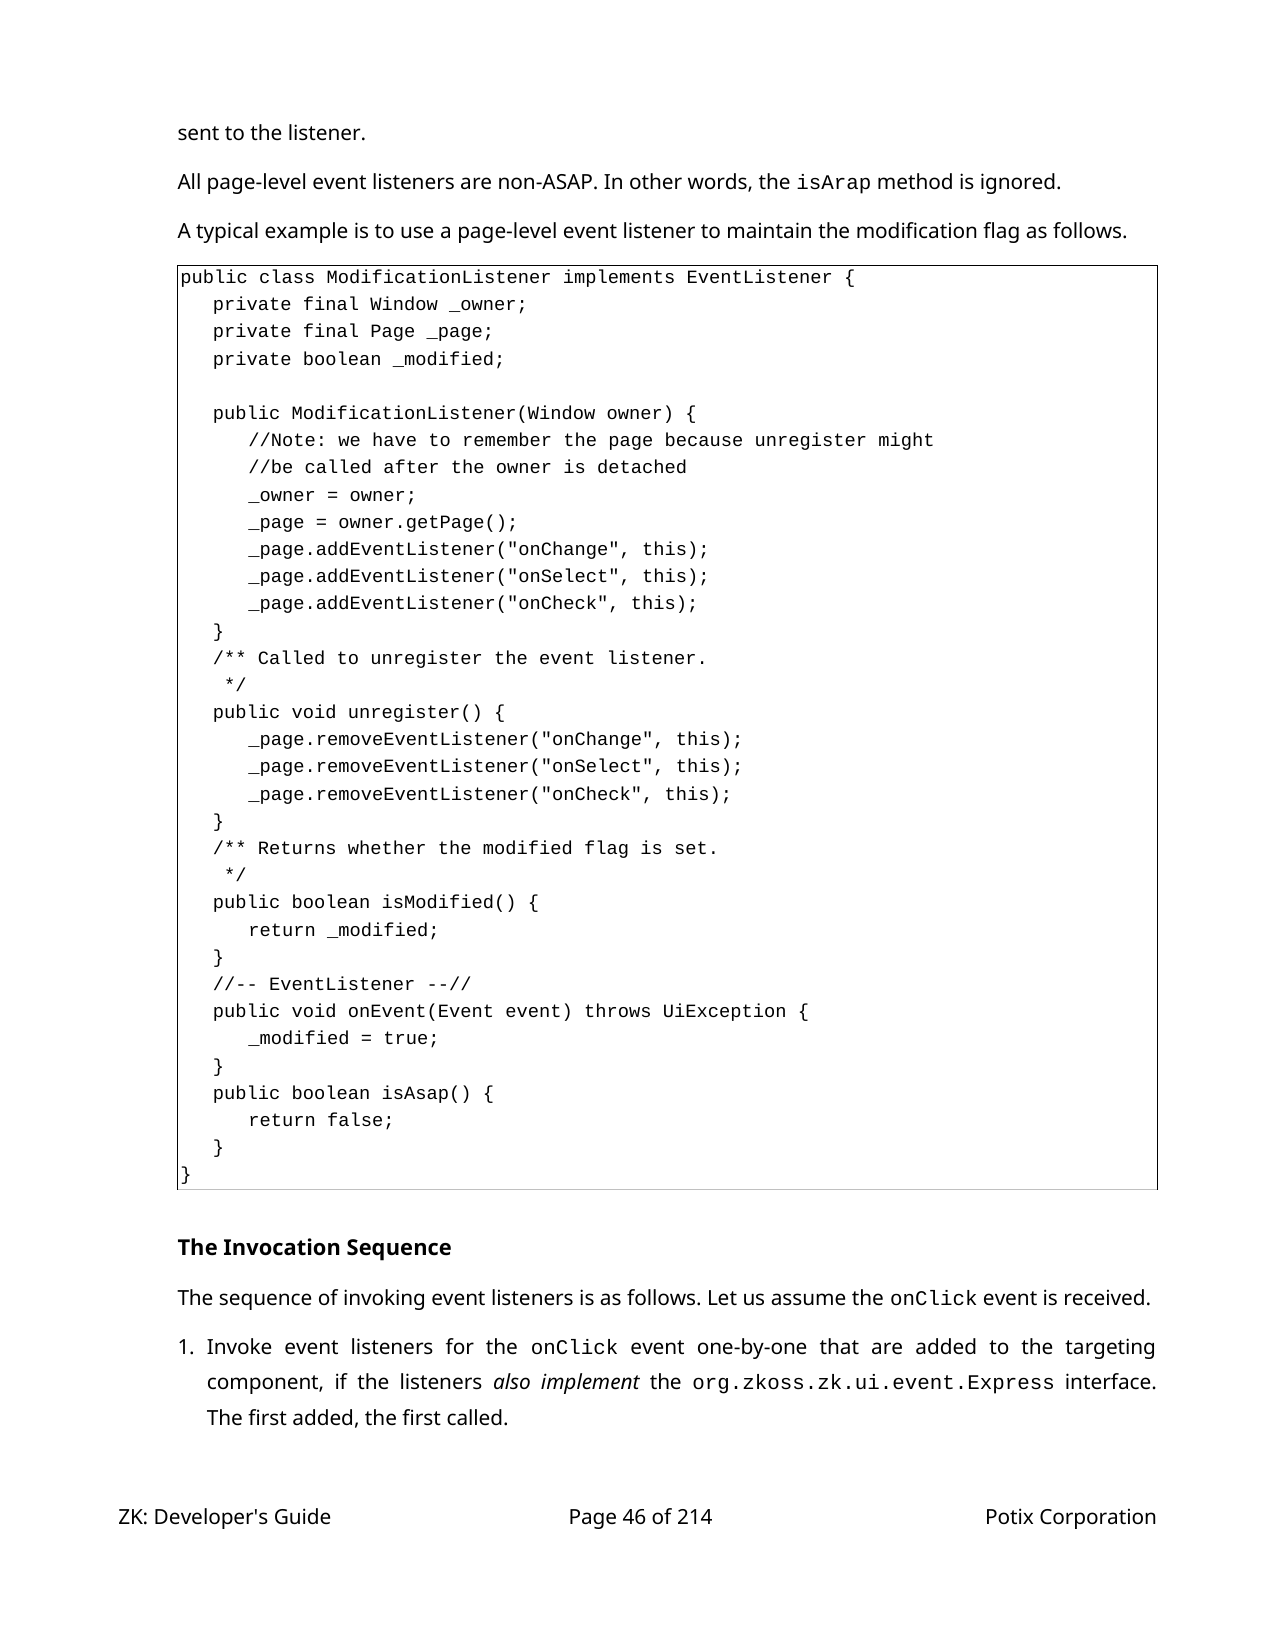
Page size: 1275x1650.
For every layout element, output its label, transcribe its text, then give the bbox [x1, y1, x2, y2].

text _page.addEventListener("onCheck", this); [178, 591, 1157, 616]
text } [178, 809, 1157, 833]
text A typical example is to use a page-level event listener to maintain the modification flag as follows. [177, 216, 1157, 244]
text private final Window _owner; [178, 292, 1157, 316]
text public class ModificationListener implements EventListener { [178, 266, 1157, 289]
text public boolean isModified() { [178, 890, 1157, 914]
text public void onEvent(Event event) throws UiException { [178, 999, 1157, 1023]
text //-- EventListener --// [178, 972, 1157, 996]
text _page = owner.getPage(); [178, 510, 1157, 534]
text //Note: we have to remember the page because unregister might [178, 428, 1157, 452]
text private boolean _modified; [178, 347, 1157, 371]
text */ [178, 673, 1157, 697]
text _page.removeEventListener("onSelect", this); [178, 754, 1157, 779]
text } [178, 1053, 1157, 1078]
text _page.removeEventListener("onChange", this); [178, 727, 1157, 751]
text } [178, 618, 1157, 643]
text sent to the listener. [177, 118, 1157, 146]
text _page.addEventListener("onSelect", this); [178, 564, 1157, 588]
subtitle The Invocation Sequence [177, 1232, 1157, 1262]
text _page.addEventListener("onChange", this); [178, 537, 1157, 561]
text public void unregister() { [178, 700, 1157, 724]
text } [178, 1162, 1157, 1189]
text _modified = true; [178, 1026, 1157, 1051]
text private final Page _page; [178, 319, 1157, 344]
text All page-level event listeners are non-ASAP. In other words, the isArap method is ignored. [177, 167, 1157, 196]
list Invoke event listeners for the onClick event one-by-one that are added to the targeting component, if the listeners also implement the org.zkoss.zk.ui.event.Express interface. The first added, the first called. [177, 1332, 1157, 1431]
text //be called after the owner is detached [178, 455, 1157, 479]
text /** Called to unregister the event listener. [178, 646, 1157, 670]
text _owner = owner; [178, 482, 1157, 507]
text _page.removeEventListener("onCheck", this); [178, 782, 1157, 806]
text return _modified; [178, 917, 1157, 942]
text /** Returns whether the modified flag is set. [178, 836, 1157, 860]
text The sequence of invoking event listeners is as follows. Let us assume the onClick event is received. [177, 1283, 1157, 1311]
text */ [178, 863, 1157, 887]
text public boolean isAsap() { [178, 1081, 1157, 1105]
text public ModificationListener(Window owner) { [178, 401, 1157, 425]
text } [178, 945, 1157, 969]
text return false; [178, 1108, 1157, 1132]
text } [178, 1135, 1157, 1159]
